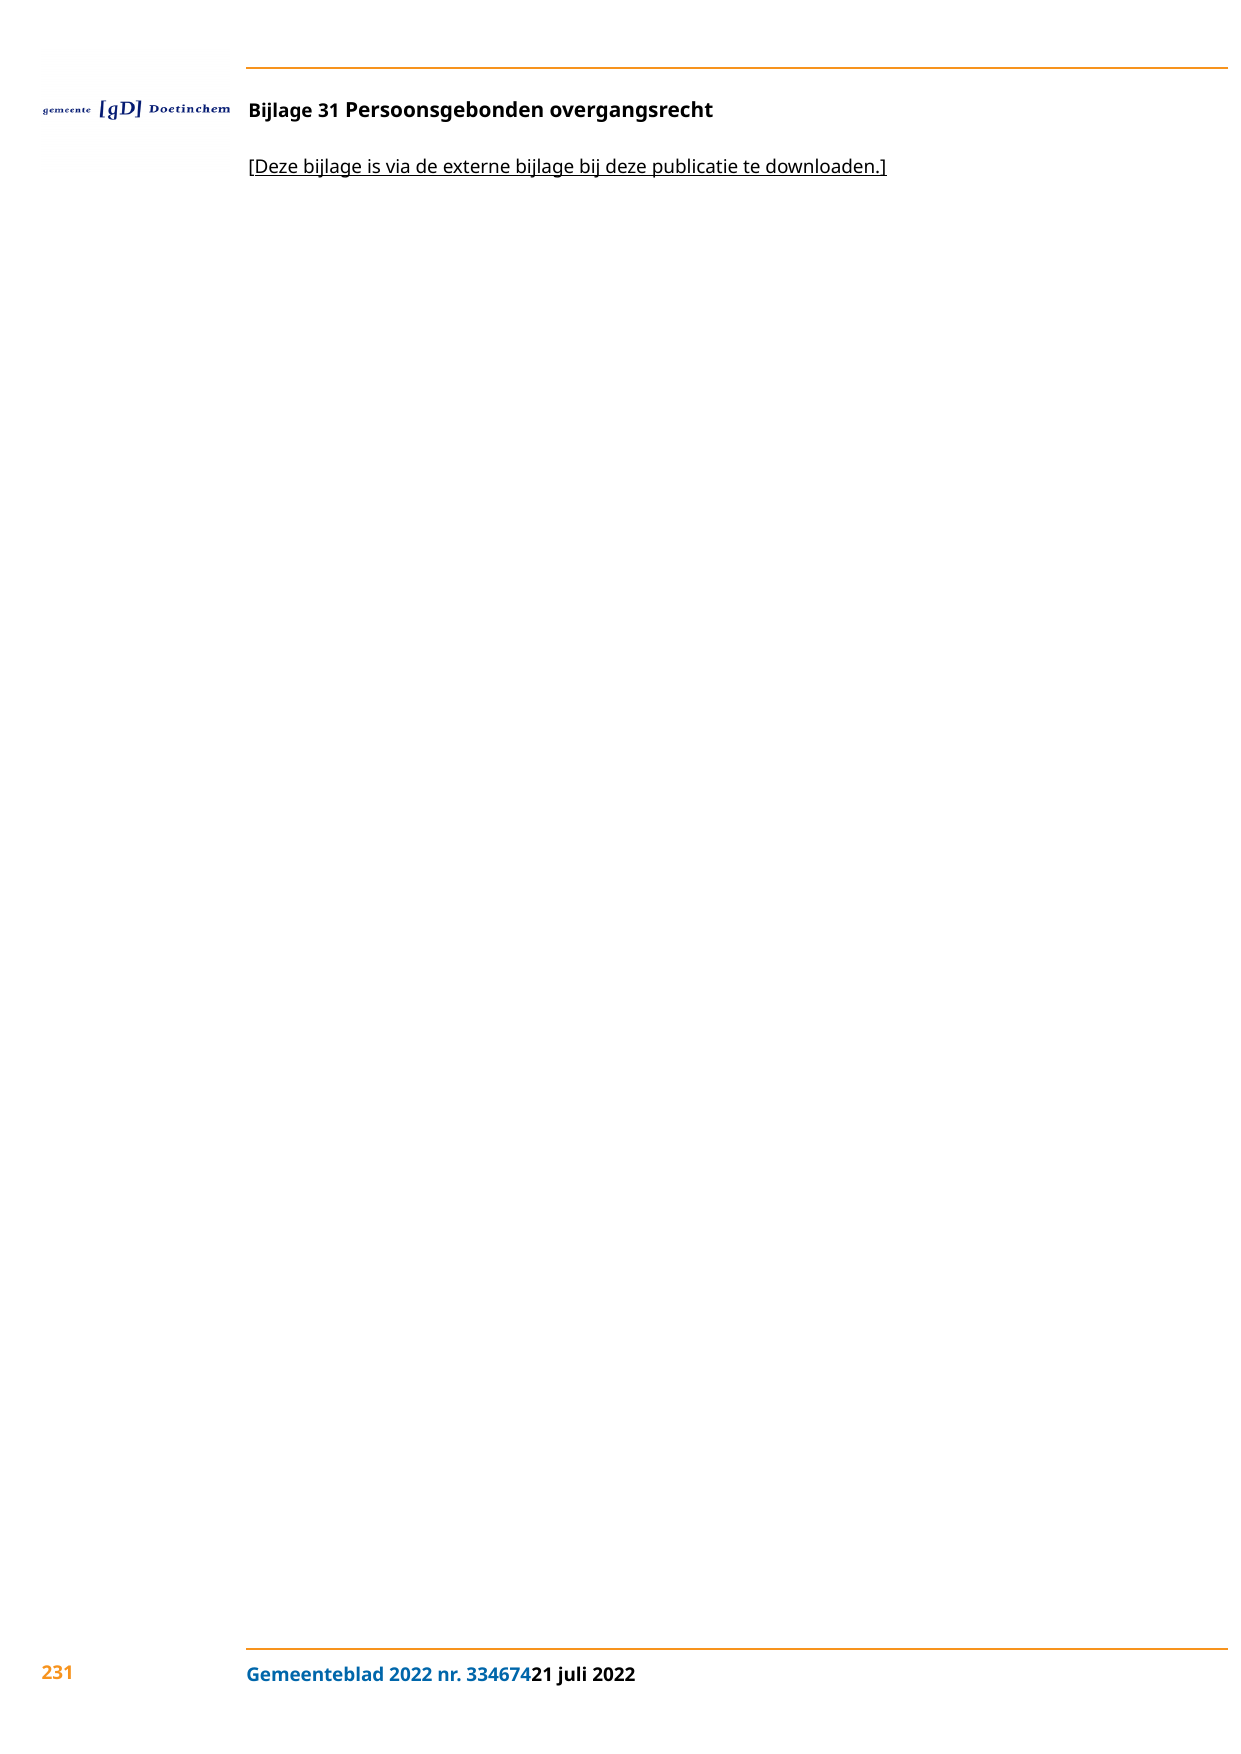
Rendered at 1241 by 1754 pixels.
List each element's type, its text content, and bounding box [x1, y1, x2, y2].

picture [41, 47, 231, 172]
text Bijlage 31 Persoonsgebonden overgangsrecht [248, 95, 1152, 123]
text [Deze bijlage is via de externe bijlage bij deze publicatie te downloaden.] [248, 153, 1152, 179]
